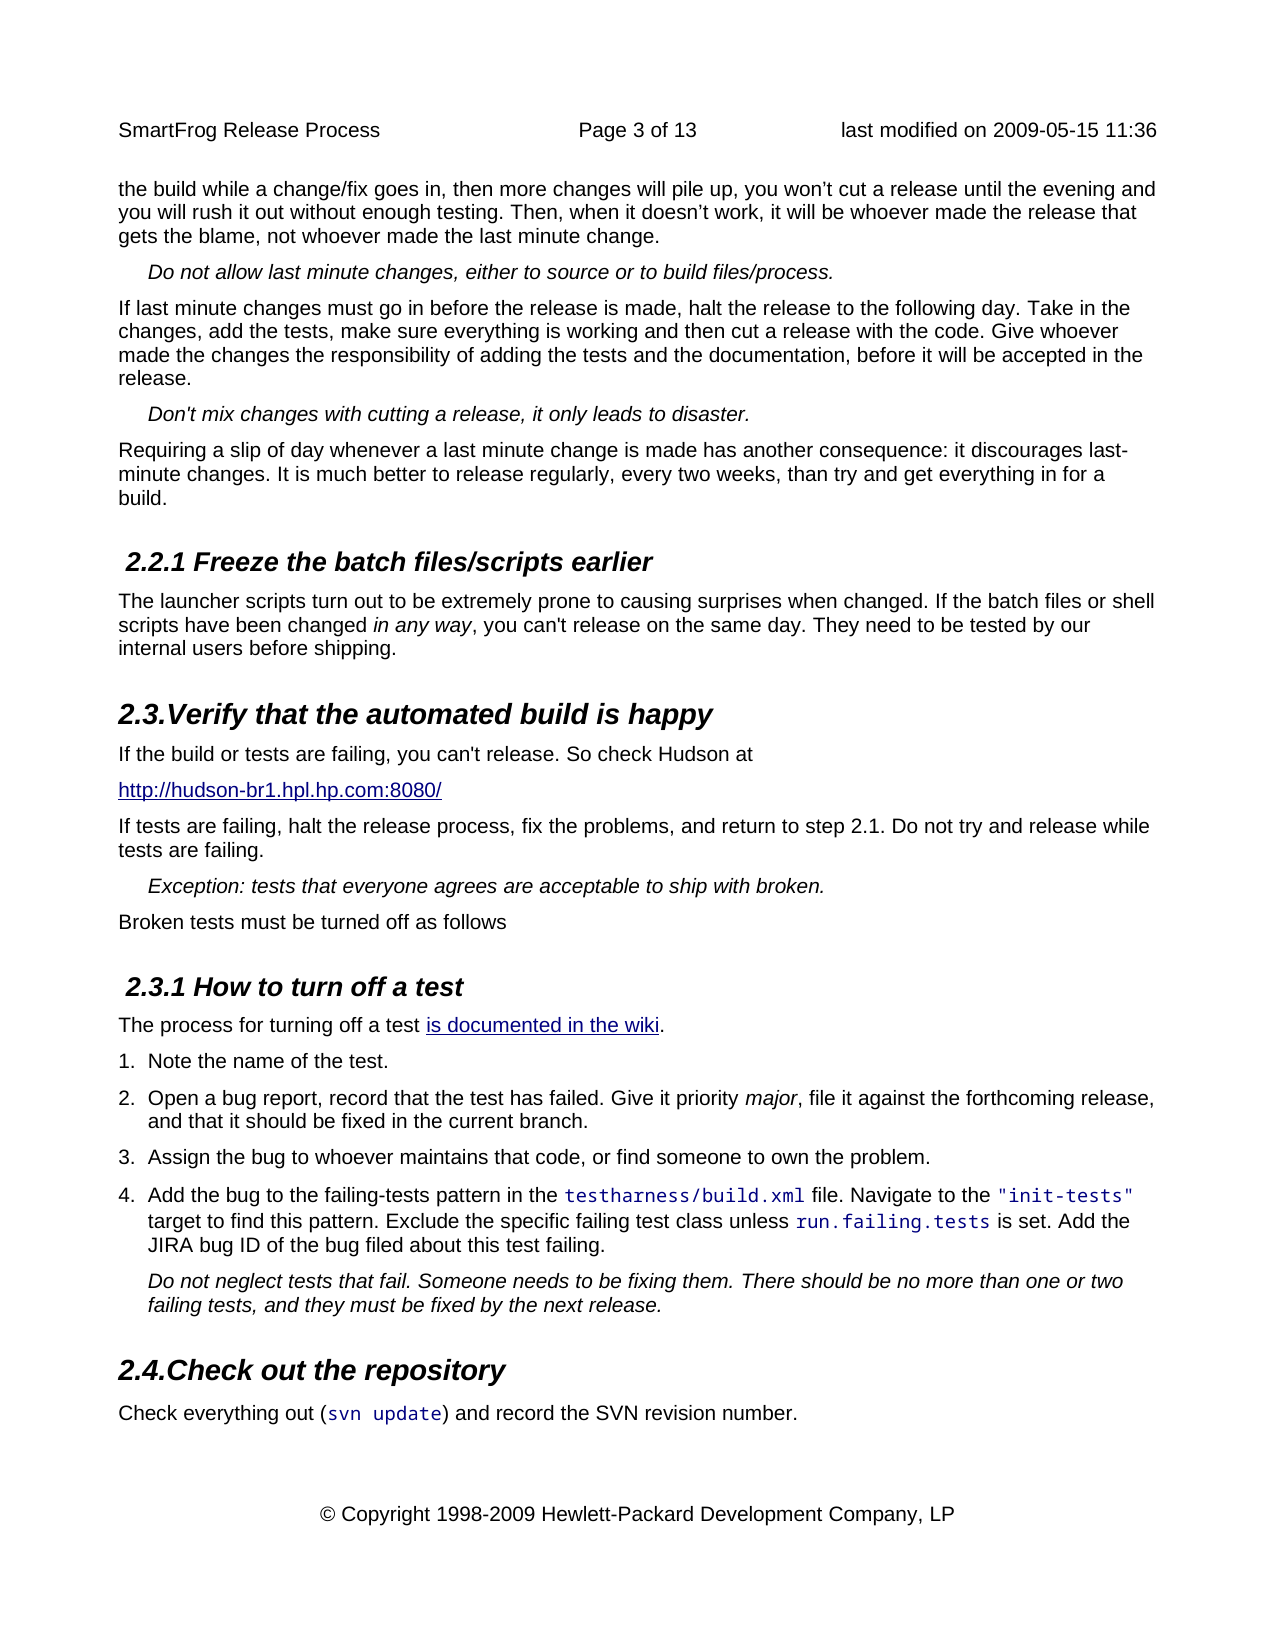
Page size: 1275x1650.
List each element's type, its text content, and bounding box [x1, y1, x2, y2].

text The launcher scripts turn out to be extremely prone to causing surprises when changed. If the batch files or shell scripts have been changed in any way, you can't release on the same day. They need to be tested by our internal users before shipping. [118, 589, 1157, 660]
text Exception: tests that everyone agrees are acceptable to ship with broken. [148, 874, 1157, 898]
text If last minute changes must go in before the release is made, halt the release to the following day. Take in the changes, add the tests, make sure everything is working and then cut a release with the code. Give whoever made the changes the responsibility of adding the tests and the documentation, before it will be accepted in the release. [118, 296, 1157, 390]
subtitle Check out the repository [118, 1354, 1157, 1387]
text http://hudson-br1.hpl.hp.com:8080/ [118, 779, 1157, 802]
text Check everything out (svn update) and record the SVN revision number. [118, 1399, 1157, 1425]
text Do not neglect tests that fail. Someone needs to be fixing them. There should be no more than one or two failing tests, and they must be fixed by the next release. [148, 1270, 1157, 1317]
text Don't mix changes with cutting a release, it only leads to disaster. [148, 403, 1157, 426]
list Open a bug report, record that the test has failed. Give it priority major, file it against the forthcoming release, and that it should be fixed in the current branch. [118, 1086, 1157, 1133]
list Assign the bug to whoever maintains that code, or find someone to own the problem. [118, 1146, 1157, 1169]
text Requiring a slip of day whenever a last minute change is made has another consequence: it discourages last-minute changes. It is much better to release regularly, every two weeks, than try and get everything in for a build. [118, 439, 1157, 509]
subtitle Freeze the batch files/scripts earlier [118, 547, 1157, 577]
text The process for turning off a test is documented in the wiki. [118, 1014, 1157, 1037]
list Add the bug to the failing-tests pattern in the testharness/build.xml file. Navigate to the "init-tests" target to find this pattern. Exclude the specific failing test class unless run.failing.tests is set. Add the JIRA bug ID of the bug filed about this test failing. [118, 1182, 1157, 1257]
subtitle How to turn off a test [118, 971, 1157, 1001]
subtitle Verify that the automated build is happy [118, 698, 1157, 730]
text the build while a change/fix goes in, then more changes will pile up, you won’t cut a release until the evening and you will rush it out without enough testing. Then, when it doesn’t work, it will be whoever made the release that gets the blame, not whoever made the last minute change. [118, 177, 1157, 248]
text Do not allow last minute changes, either to source or to build files/process. [148, 260, 1157, 284]
list Note the name of the test. [118, 1050, 1157, 1073]
text If tests are failing, halt the release process, fix the problems, and return to step 2.1. Do not try and release while tests are failing. [118, 815, 1157, 862]
text If the build or tests are failing, you can't release. So check Hudson at [118, 743, 1157, 766]
text Broken tests must be turned off as follows [118, 910, 1157, 934]
